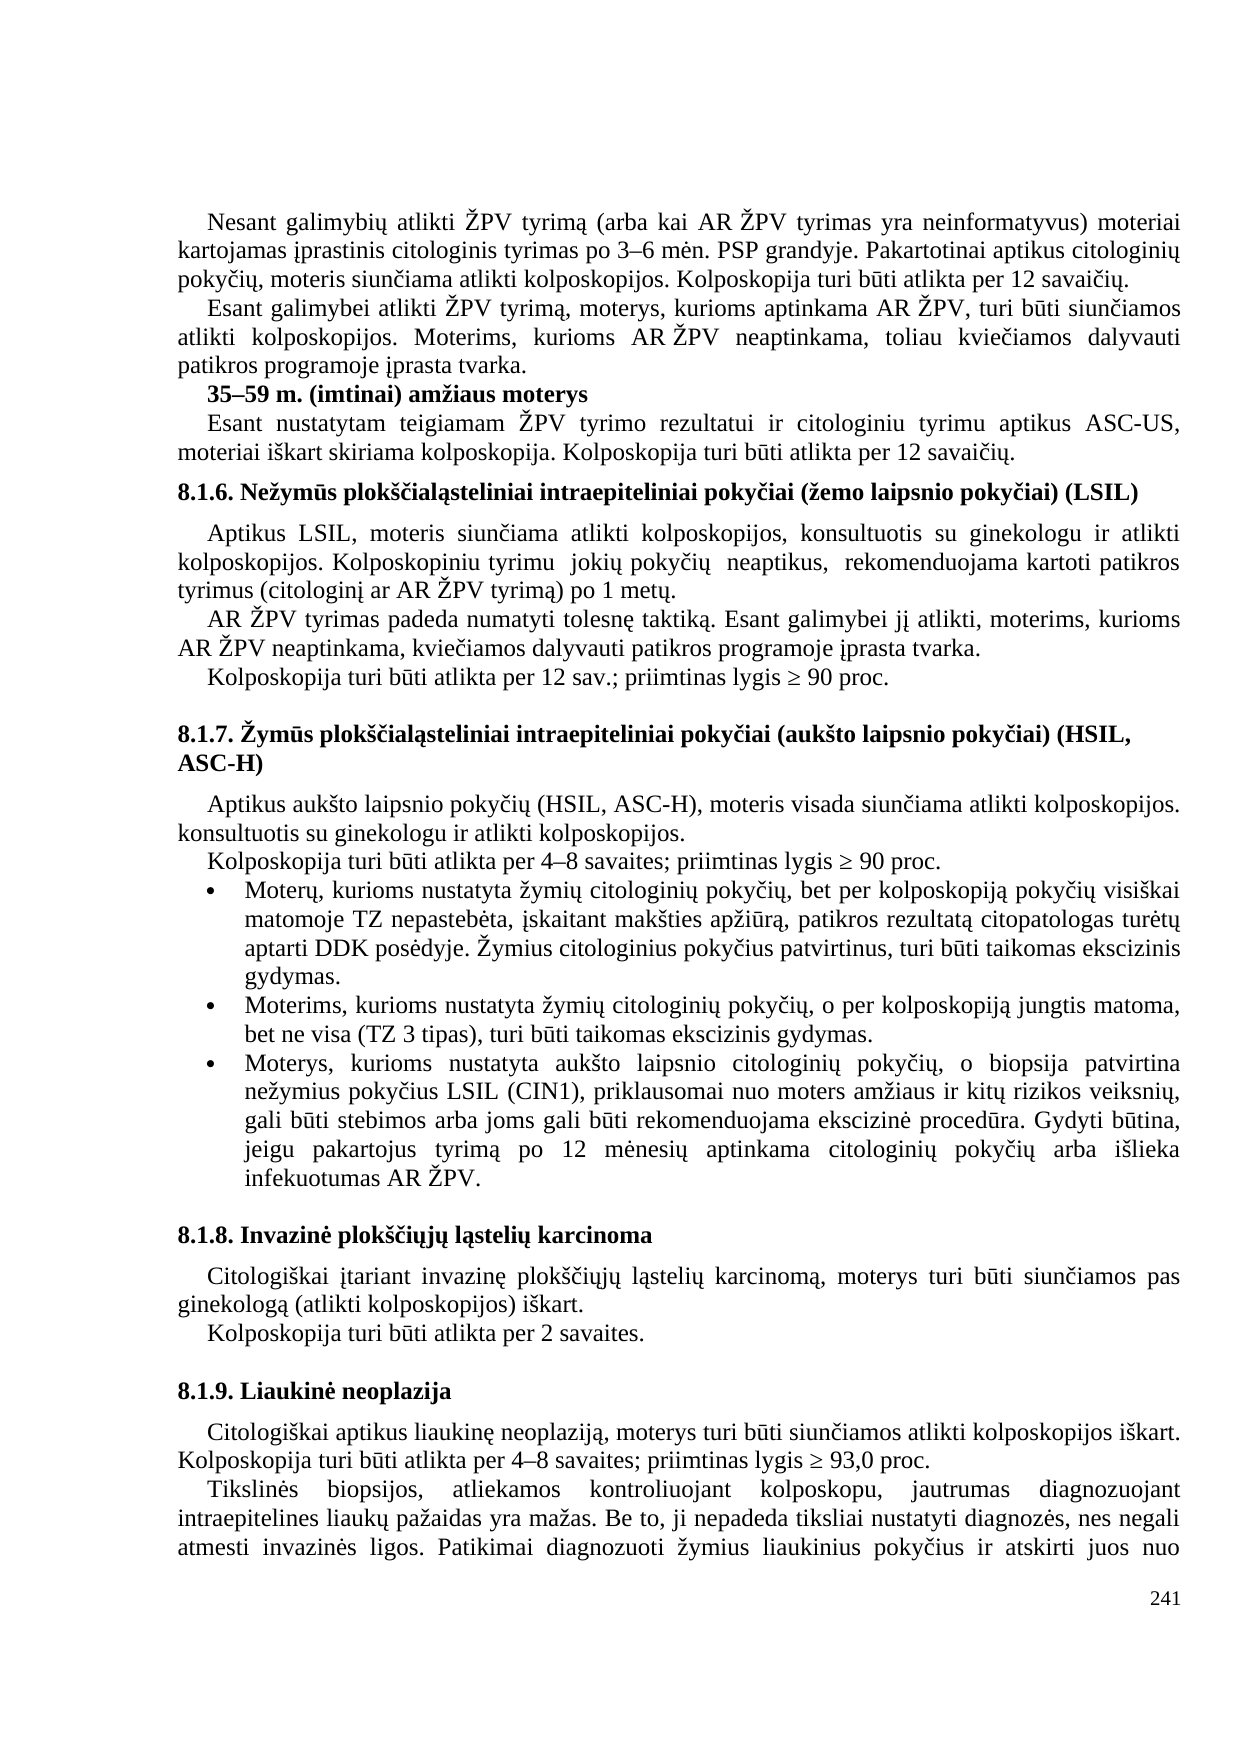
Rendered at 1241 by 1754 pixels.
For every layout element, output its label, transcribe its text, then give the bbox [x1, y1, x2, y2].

text Citologiškai aptikus liaukinę neoplaziją, moterys turi būti siunčiamos atlikti kolposkopijos iškart. Kolposkopija turi būti atlikta per 4–8 savaites; priimtinas lygis ≥ 93,0 proc. [177, 1417, 1181, 1474]
text Kolposkopija turi būti atlikta per 12 sav.; priimtinas lygis ≥ 90 proc. [177, 662, 1181, 691]
subtitle 8.1.7. Žymūs plokščialąsteliniai intraepiteliniai pokyčiai (aukšto laipsnio pokyčiai) (HSIL, ASC-H) [177, 719, 1181, 777]
text Kolposkopija turi būti atlikta per 4–8 savaites; priimtinas lygis ≥ 90 proc. [177, 846, 1181, 875]
subtitle 8.1.9. Liaukinė neoplazija [177, 1376, 1181, 1404]
text AR ŽPV tyrimas padeda numatyti tolesnę taktiką. Esant galimybei jį atlikti, moterims, kurioms AR ŽPV neaptinkama, kviečiamos dalyvauti patikros programoje įprasta tvarka. [177, 604, 1181, 662]
text Aptikus aukšto laipsnio pokyčių (HSIL, ASC-H), moteris visada siunčiama atlikti kolposkopijos. konsultuotis su ginekologu ir atlikti kolposkopijos. [177, 789, 1181, 846]
text 35–59 m. (imtinai) amžiaus moterys [177, 379, 1181, 408]
subtitle 8.1.8. Invazinė plokščiųjų ląstelių karcinoma [177, 1220, 1181, 1249]
text  Moterys, kurioms nustatyta aukšto laipsnio citologinių pokyčių, o biopsija patvirtina nežymius pokyčius LSIL (CIN1), priklausomai nuo moters amžiaus ir kitų rizikos veiksnių, gali būti stebimos arba joms gali būti rekomenduojama ekscizinė procedūra. Gydyti būtina, jeigu pakartojus tyrimą po 12 mėnesių aptinkama citologinių pokyčių arba išlieka infekuotumas AR ŽPV. [207, 1048, 1181, 1191]
text Citologiškai įtariant invazinę plokščiųjų ląstelių karcinomą, moterys turi būti siunčiamos pas ginekologą (atlikti kolposkopijos) iškart. [177, 1261, 1181, 1318]
text Kolposkopija turi būti atlikta per 2 savaites. [177, 1318, 1181, 1347]
text Tikslinės biopsijos, atliekamos kontroliuojant kolposkopu, jautrumas diagnozuojant intraepitelines liaukų pažaidas yra mažas. Be to, ji nepadeda tiksliai nustatyti diagnozės, nes negali atmesti invazinės ligos. Patikimai diagnozuoti žymius liaukinius pokyčius ir atskirti juos nuo [177, 1474, 1181, 1560]
text Esant galimybei atlikti ŽPV tyrimą, moterys, kurioms aptinkama AR ŽPV, turi būti siunčiamos atlikti kolposkopijos. Moterims, kurioms AR ŽPV neaptinkama, toliau kviečiamos dalyvauti patikros programoje įprasta tvarka. [177, 293, 1181, 379]
text  Moterims, kurioms nustatyta žymių citologinių pokyčių, o per kolposkopiją jungtis matoma, bet ne visa (TZ 3 tipas), turi būti taikomas ekscizinis gydymas. [207, 990, 1181, 1048]
text Esant nustatytam teigiamam ŽPV tyrimo rezultatui ir citologiniu tyrimu aptikus ASC-US, moteriai iškart skiriama kolposkopija. Kolposkopija turi būti atlikta per 12 savaičių. [177, 408, 1181, 465]
text Aptikus LSIL, moteris siunčiama atlikti kolposkopijos, konsultuotis su ginekologu ir atlikti kolposkopijos. Kolposkopiniu tyrimu jokių pokyčių neaptikus, rekomenduojama kartoti patikros tyrimus (citologinį ar AR ŽPV tyrimą) po 1 metų. [177, 518, 1181, 604]
subtitle 8.1.6. Nežymūs plokščialąsteliniai intraepiteliniai pokyčiai (žemo laipsnio pokyčiai) (LSIL) [177, 477, 1181, 506]
text  Moterų, kurioms nustatyta žymių citologinių pokyčių, bet per kolposkopiją pokyčių visiškai matomoje TZ nepastebėta, įskaitant makšties apžiūrą, patikros rezultatą citopatologas turėtų aptarti DDK posėdyje. Žymius citologinius pokyčius patvirtinus, turi būti taikomas ekscizinis gydymas. [207, 875, 1181, 990]
text Nesant galimybių atlikti ŽPV tyrimą (arba kai AR ŽPV tyrimas yra neinformatyvus) moteriai kartojamas įprastinis citologinis tyrimas po 3–6 mėn. PSP grandyje. Pakartotinai aptikus citologinių pokyčių, moteris siunčiama atlikti kolposkopijos. Kolposkopija turi būti atlikta per 12 savaičių. [177, 207, 1181, 293]
